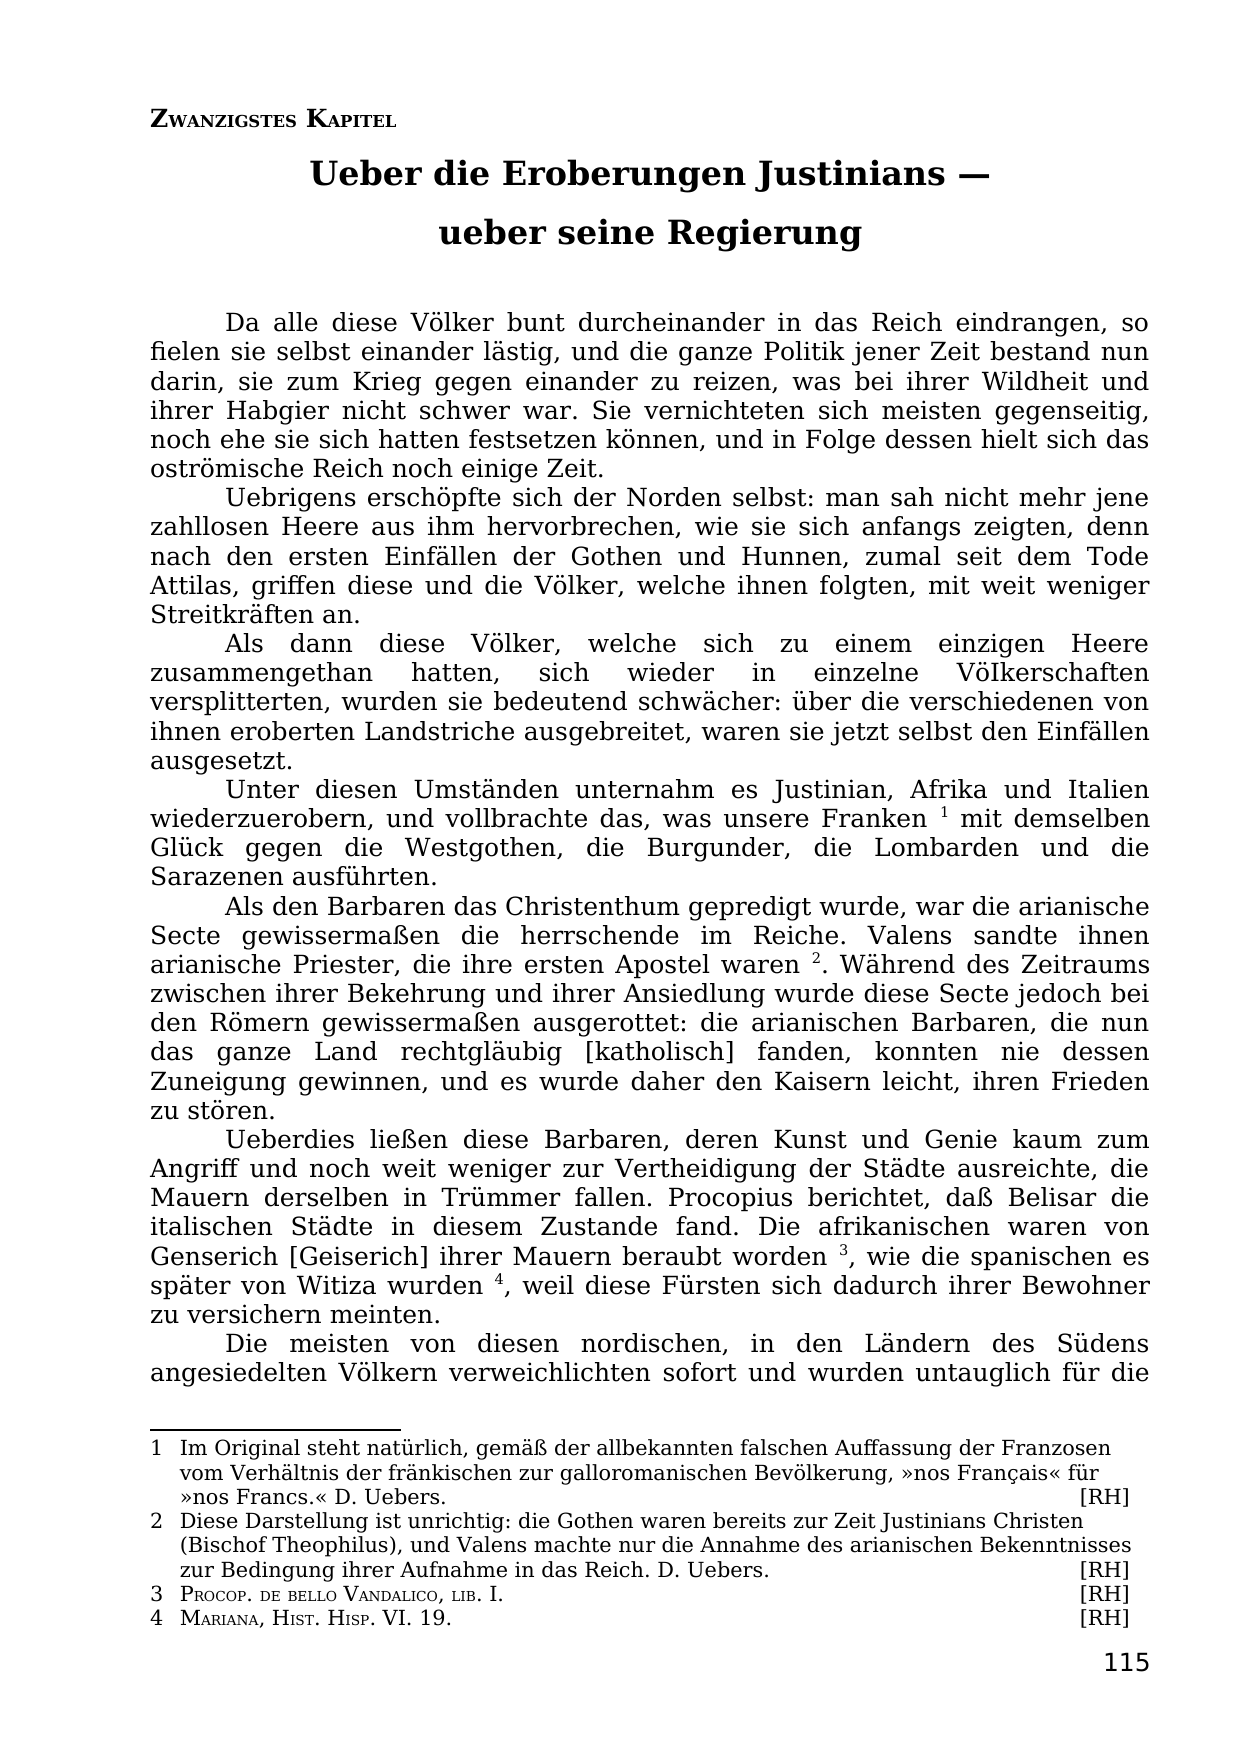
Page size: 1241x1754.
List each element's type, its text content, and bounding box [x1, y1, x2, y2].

text Procop. de bello Vandalico, lib. I. [RH] [150, 1582, 1151, 1606]
text Uebrigens erschöpfte sich der Norden selbst: man sah nicht mehr jene zahllosen Heere aus ihm hervorbrechen, wie sie sich anfangs zeigten, denn nach den ersten Einfällen der Gothen und Hunnen, zumal seit dem Tode Attilas, griffen diese und die Völker, welche ihnen folgten, mit weit weniger Streitkräften an. [150, 483, 1151, 629]
text Als dann diese Völker, welche sich zu einem einzigen Heere zusammengethan hatten, sich wieder in einzelne VöIkerschaften versplitterten, wurden sie bedeutend schwächer: über die verschiedenen von ihnen eroberten Landstriche ausgebreitet, waren sie jetzt selbst den Einfällen ausgesetzt. [150, 629, 1151, 775]
text Unter diesen Umständen unternahm es Justinian, Afrika und Italien wiederzuerobern, und vollbrachte das, was unsere Franken mit demselben Glück gegen die Westgothen, die Burgunder, die Lombarden und die Sarazenen ausführten. [150, 775, 1151, 892]
text Diese Darstellung ist unrichtig: die Gothen waren bereits zur Zeit Justinians Christen (Bischof Theophilus), und Valens machte nur die Annahme des arianischen Bekenntnisses zur Bedingung ihrer Aufnahme in das Reich. D. Uebers. [RH] [150, 1509, 1151, 1582]
text Die meisten von diesen nordischen, in den Ländern des Südens angesiedelten Völkern verweichlichten sofort und wurden untauglich für die [150, 1329, 1151, 1387]
text Mariana, Hist. Hisp. VI. 19. [RH] [150, 1606, 1151, 1631]
text Da alle diese Völker bunt durcheinander in das Reich eindrangen, so fielen sie selbst einander lästig, und die ganze Politik jener Zeit bestand nun darin, sie zum Krieg gegen einander zu reizen, was bei ihrer Wildheit und ihrer Habgier nicht schwer war. Sie vernichteten sich meisten gegenseitig, noch ehe sie sich hatten festsetzen können, und in Folge dessen hielt sich das oströmische Reich noch einige Zeit. [150, 308, 1151, 483]
text Ueberdies ließen diese Barbaren, deren Kunst und Genie kaum zum Angriff und noch weit weniger zur Vertheidigung der Städte ausreichte, die Mauern derselben in Trümmer fallen. Procopius berichtet, daß Belisar die italischen Städte in diesem Zustande fand. Die afrikanischen waren von Genserich [Geiserich] ihrer Mauern beraubt worden , wie die spanischen es später von Witiza wurden , weil diese Fürsten sich dadurch ihrer Bewohner zu versichern meinten. [150, 1125, 1151, 1329]
text Ueber die Eroberungen Justinians — ueber seine Regierung [150, 133, 1151, 252]
text Zwanzigstes Kapitel [150, 75, 1151, 133]
text Als den Barbaren das Christenthum gepredigt wurde, war die arianische Secte gewissermaßen die herrschende im Reiche. Valens sandte ihnen arianische Priester, die ihre ersten Apostel waren . Während des Zeitraums zwischen ihrer Bekehrung und ihrer Ansiedlung wurde diese Secte jedoch bei den Römern gewissermaßen ausgerottet: die arianischen Barbaren, die nun das ganze Land rechtgläubig [katholisch] fanden, konnten nie dessen Zuneigung gewinnen, und es wurde daher den Kaisern leicht, ihren Frieden zu stören. [150, 892, 1151, 1125]
text Im Original steht natürlich, gemäß der allbekannten falschen Auffassung der Franzosen vom Verhältnis der fränkischen zur galloromanischen Bevölkerung, »nos Français« für »nos Francs.« D. Uebers. [RH] [150, 1436, 1151, 1509]
